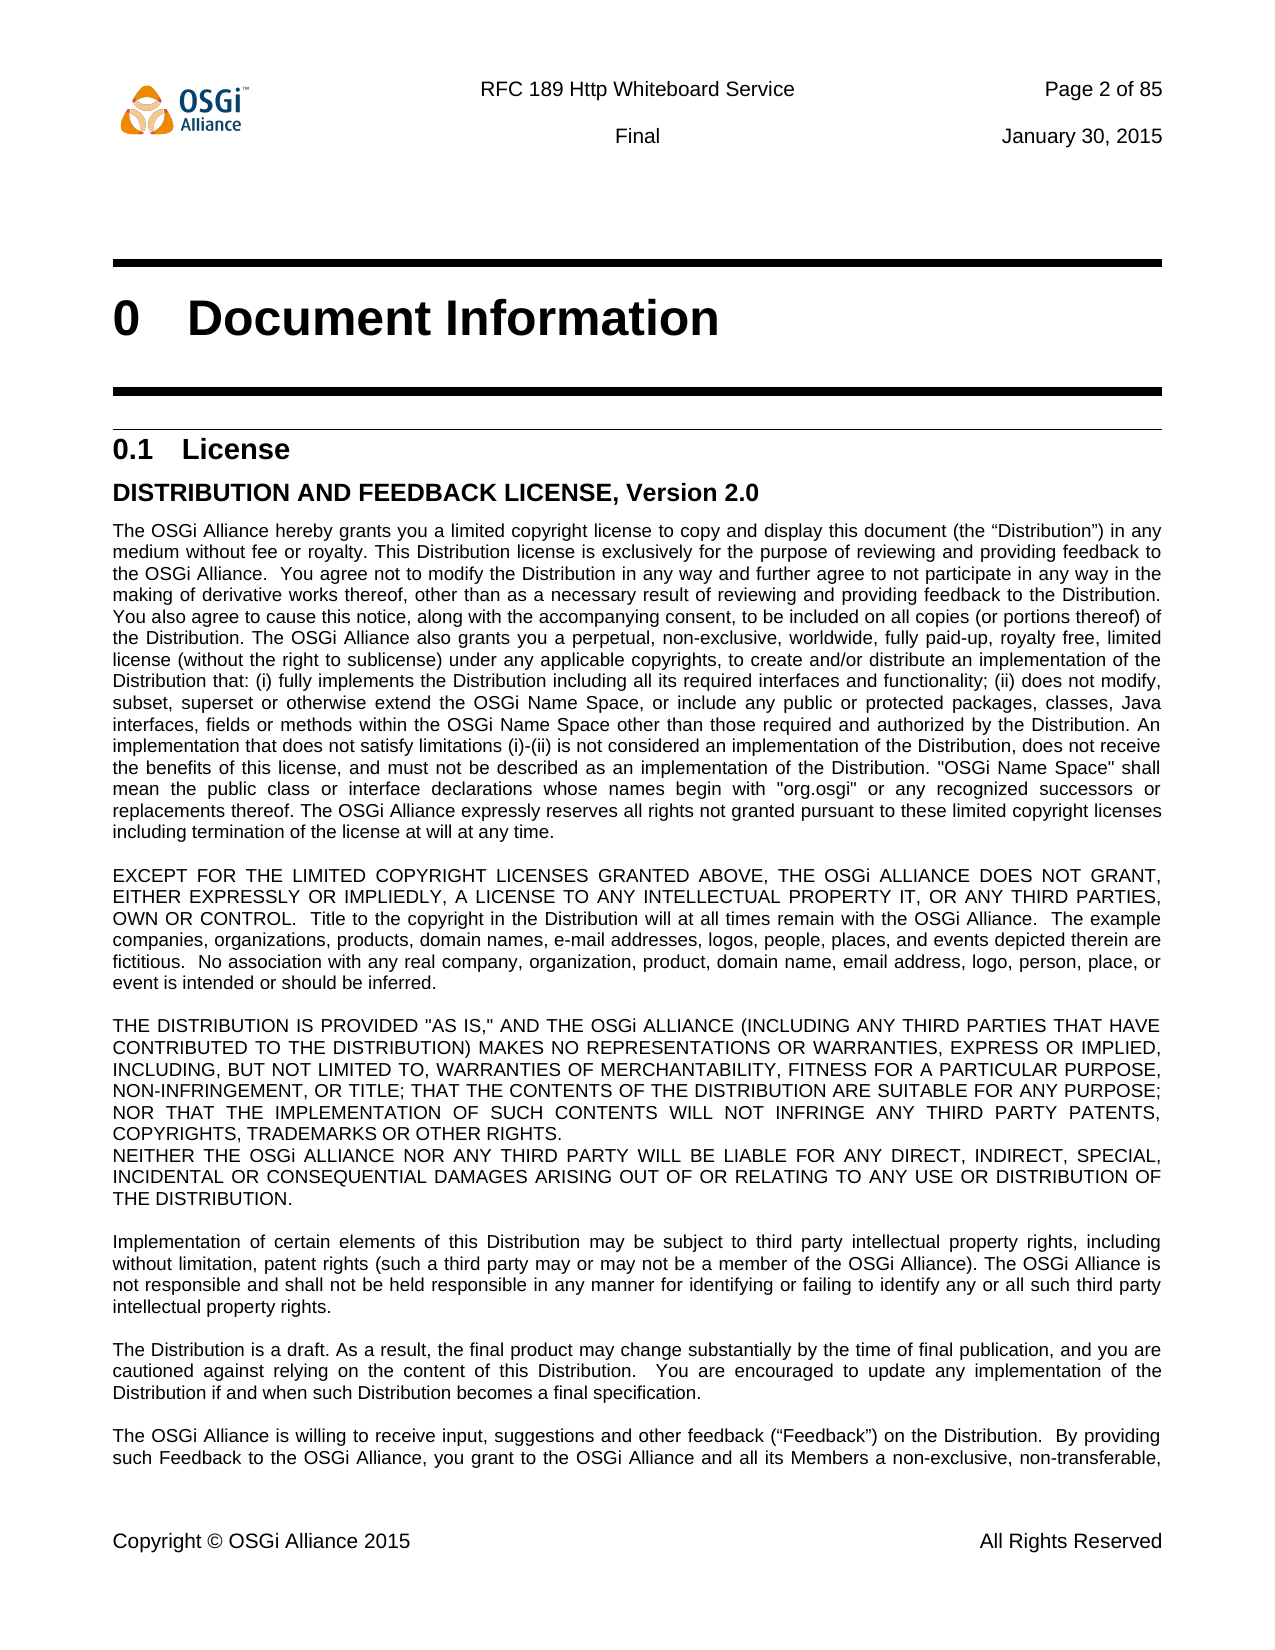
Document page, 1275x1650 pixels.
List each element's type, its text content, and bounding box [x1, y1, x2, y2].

picture [113, 78, 257, 142]
text The OSGi Alliance is willing to receive input, suggestions and other feedback (“Feedback”) on the Distribution. By providing such Feedback to the OSGi Alliance, you grant to the OSGi Alliance and all its Members a non-exclusive, non-transferable, [112, 1425, 1162, 1468]
text EXCEPT FOR THE LIMITED COPYRIGHT LICENSES GRANTED ABOVE, THE OSGi ALLIANCE DOES NOT GRANT, EITHER EXPRESSLY OR IMPLIEDLY, A LICENSE TO ANY INTELLECTUAL PROPERTY IT, OR ANY THIRD PARTIES, OWN OR CONTROL. Title to the copyright in the Distribution will at all times remain with the OSGi Alliance. The example companies, organizations, products, domain names, e-mail addresses, logos, people, places, and events depicted therein are fictitious. No association with any real company, organization, product, domain name, email address, logo, person, place, or event is intended or should be inferred. [112, 864, 1162, 994]
text DISTRIBUTION AND FEEDBACK LICENSE, Version 2.0 [112, 478, 1162, 507]
text NEITHER THE OSGi ALLIANCE NOR ANY THIRD PARTY WILL BE LIABLE FOR ANY DIRECT, INDIRECT, SPECIAL, INCIDENTAL OR CONSEQUENTIAL DAMAGES ARISING OUT OF OR RELATING TO ANY USE OR DISTRIBUTION OF THE DISTRIBUTION. [112, 1145, 1162, 1209]
text THE DISTRIBUTION IS PROVIDED "AS IS," AND THE OSGi ALLIANCE (INCLUDING ANY THIRD PARTIES THAT HAVE CONTRIBUTED TO THE DISTRIBUTION) MAKES NO REPRESENTATIONS OR WARRANTIES, EXPRESS OR IMPLIED, INCLUDING, BUT NOT LIMITED TO, WARRANTIES OF MERCHANTABILITY, FITNESS FOR A PARTICULAR PURPOSE, NON-INFRINGEMENT, OR TITLE; THAT THE CONTENTS OF THE DISTRIBUTION ARE SUITABLE FOR ANY PURPOSE; NOR THAT THE IMPLEMENTATION OF SUCH CONTENTS WILL NOT INFRINGE ANY THIRD PARTY PATENTS, COPYRIGHTS, TRADEMARKS OR OTHER RIGHTS. [112, 1015, 1162, 1145]
text Implementation of certain elements of this Distribution may be subject to third party intellectual property rights, including without limitation, patent rights (such a third party may or may not be a member of the OSGi Alliance). The OSGi Alliance is not responsible and shall not be held responsible in any manner for identifying or failing to identify any or all such third party intellectual property rights. [112, 1231, 1162, 1317]
subtitle License [112, 430, 1162, 466]
text The OSGi Alliance hereby grants you a limited copyright license to copy and display this document (the “Distribution”) in any medium without fee or royalty. This Distribution license is exclusively for the purpose of reviewing and providing feedback to the OSGi Alliance. You agree not to modify the Distribution in any way and further agree to not participate in any way in the making of derivative works thereof, other than as a necessary result of reviewing and providing feedback to the Distribution. You also agree to cause this notice, along with the accompanying consent, to be included on all copies (or portions thereof) of the Distribution. The OSGi Alliance also grants you a perpetual, non-exclusive, worldwide, fully paid-up, royalty free, limited license (without the right to sublicense) under any applicable copyrights, to create and/or distribute an implementation of the Distribution that: (i) fully implements the Distribution including all its required interfaces and functionality; (ii) does not modify, subset, superset or otherwise extend the OSGi Name Space, or include any public or protected packages, classes, Java interfaces, fields or methods within the OSGi Name Space other than those required and authorized by the Distribution. An implementation that does not satisfy limitations (i)-(ii) is not considered an implementation of the Distribution, does not receive the benefits of this license, and must not be described as an implementation of the Distribution. "OSGi Name Space" shall mean the public class or interface declarations whose names begin with "org.osgi" or any recognized successors or replacements thereof. The OSGi Alliance expressly reserves all rights not granted pursuant to these limited copyright licenses including termination of the license at will at any time. [112, 519, 1162, 843]
text The Distribution is a draft. As a result, the final product may change substantially by the time of final publication, and you are cautioned against relying on the content of this Distribution. You are encouraged to update any implementation of the Distribution if and when such Distribution becomes a final specification. [112, 1339, 1162, 1403]
subtitle Document Information [112, 260, 1162, 396]
